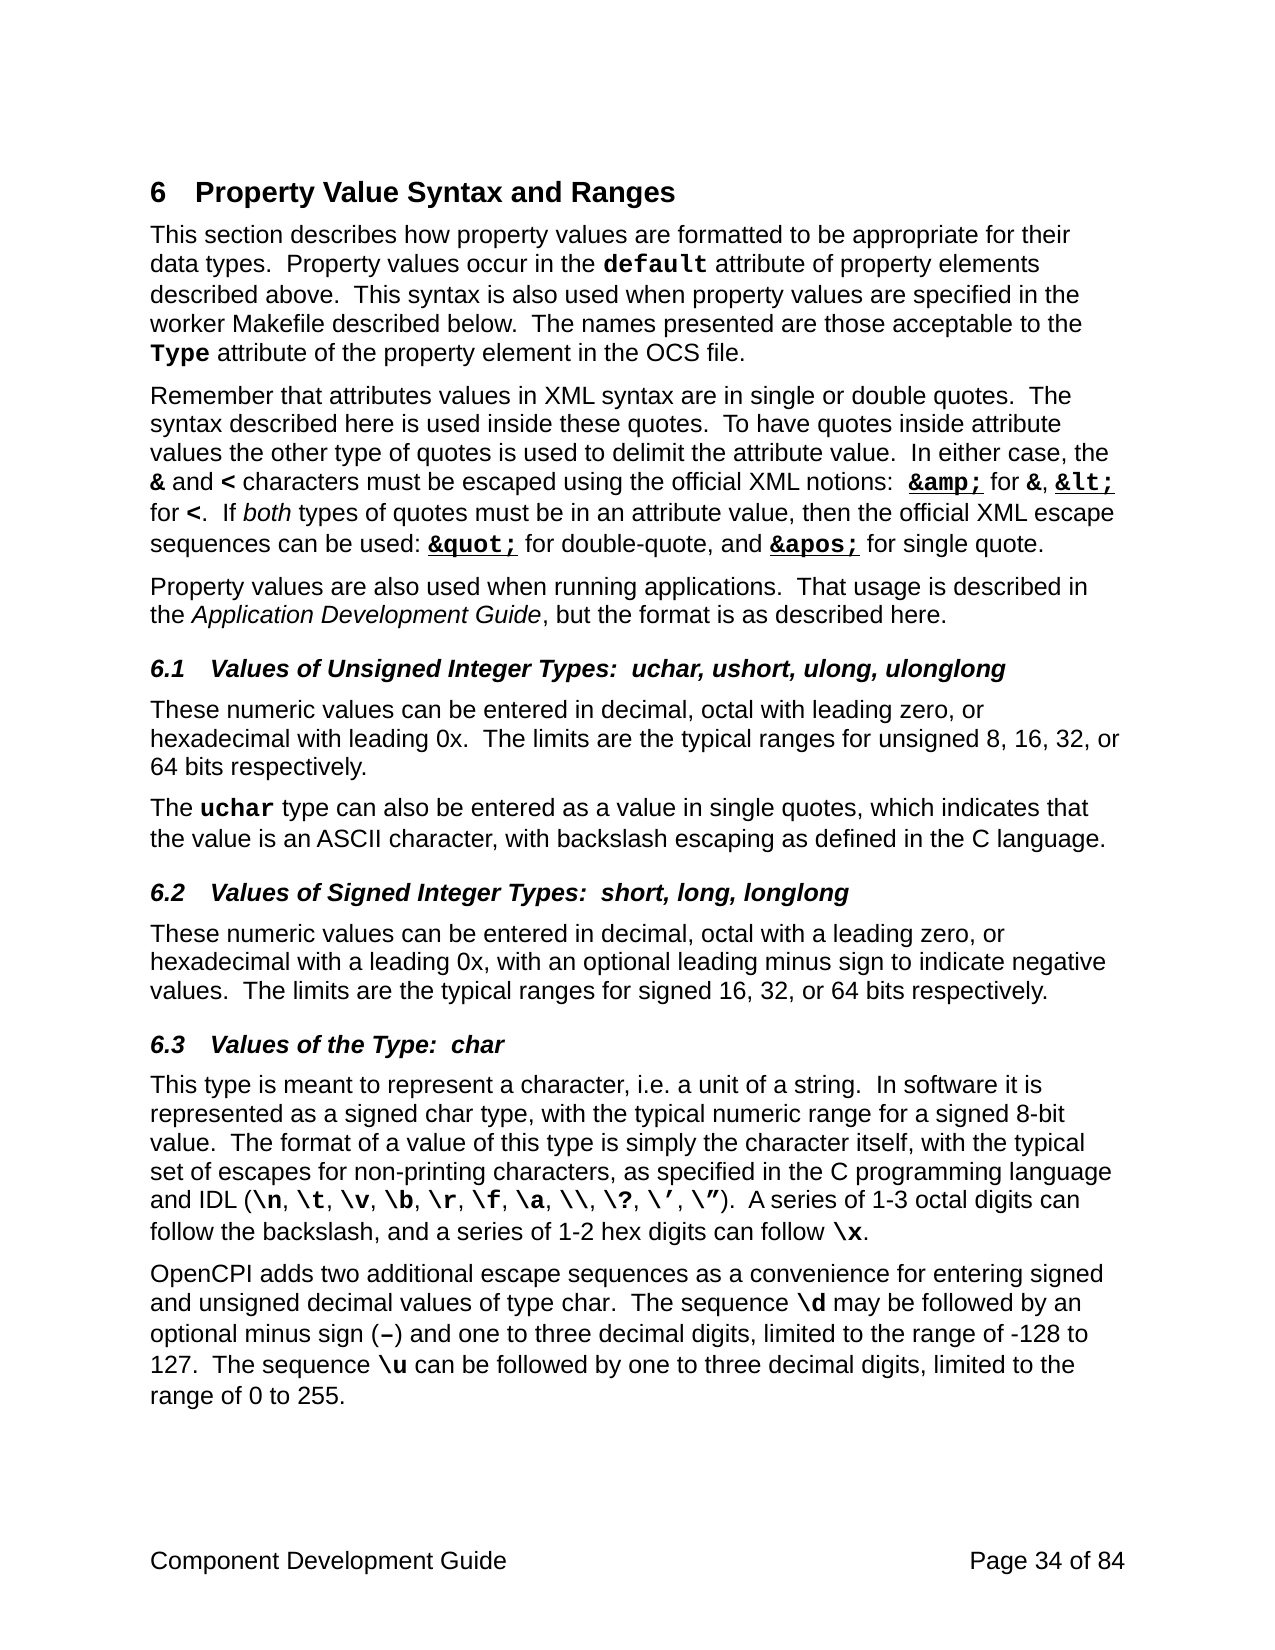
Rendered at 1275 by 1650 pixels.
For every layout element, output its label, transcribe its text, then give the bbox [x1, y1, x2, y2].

text This type is meant to represent a character, i.e. a unit of a string. In software it is represented as a signed char type, with the typical numeric range for a signed 8-bit value. The format of a value of this type is simply the character itself, with the typical set of escapes for non-printing characters, as specified in the C programming language and IDL (\n, \t, \v, \b, \r, \f, \a, \\, \?, \’, \”). A series of 1-3 octal digits can follow the backslash, and a series of 1-2 hex digits can follow \x. [150, 1071, 1125, 1247]
text Remember that attributes values in XML syntax are in single or double quotes. The syntax described here is used inside these quotes. To have quotes inside attribute values the other type of quotes is used to delimit the attribute value. In either case, the & and < characters must be escaped using the official XML notions: &amp; for &, &lt; for <. If both types of quotes must be in an attribute value, then the official XML escape sequences can be used: &quot; for double-quote, and &apos; for single quote. [150, 381, 1125, 560]
text These numeric values can be entered in decimal, octal with leading zero, or hexadecimal with leading 0x. The limits are the typical ranges for unsigned 8, 16, 32, or 64 bits respectively. [150, 695, 1125, 781]
text These numeric values can be entered in decimal, octal with a leading zero, or hexadecimal with a leading 0x, with an optional leading minus sign to indicate negative values. The limits are the typical ranges for signed 16, 32, or 64 bits respectively. [150, 918, 1125, 1005]
subtitle Values of Unsigned Integer Types: uchar, ushort, ulong, ulonglong [150, 654, 1125, 683]
subtitle Values of the Type: char [150, 1030, 1125, 1058]
text The uchar type can also be entered as a value in single quotes, which indicates that the value is an ASCII character, with backslash escaping as defined in the C language. [150, 793, 1125, 853]
text This section describes how property values are formatted to be appropriate for their data types. Property values occur in the default attribute of property elements described above. This syntax is also used when property values are specified in the worker Makefile described below. The names presented are those acceptable to the Type attribute of the property element in the OCS file. [150, 221, 1125, 369]
text OpenCPI adds two additional escape sequences as a convenience for entering signed and unsigned decimal values of type char. The sequence \d may be followed by an optional minus sign (–) and one to three decimal digits, limited to the range of -128 to 127. The sequence \u can be followed by one to three decimal digits, limited to the range of 0 to 255. [150, 1259, 1125, 1410]
text Property values are also used when running applications. That usage is described in the Application Development Guide, but the format is as described here. [150, 572, 1125, 629]
subtitle Values of Signed Integer Types: short, long, longlong [150, 878, 1125, 907]
subtitle Property Value Syntax and Ranges [150, 175, 1125, 208]
